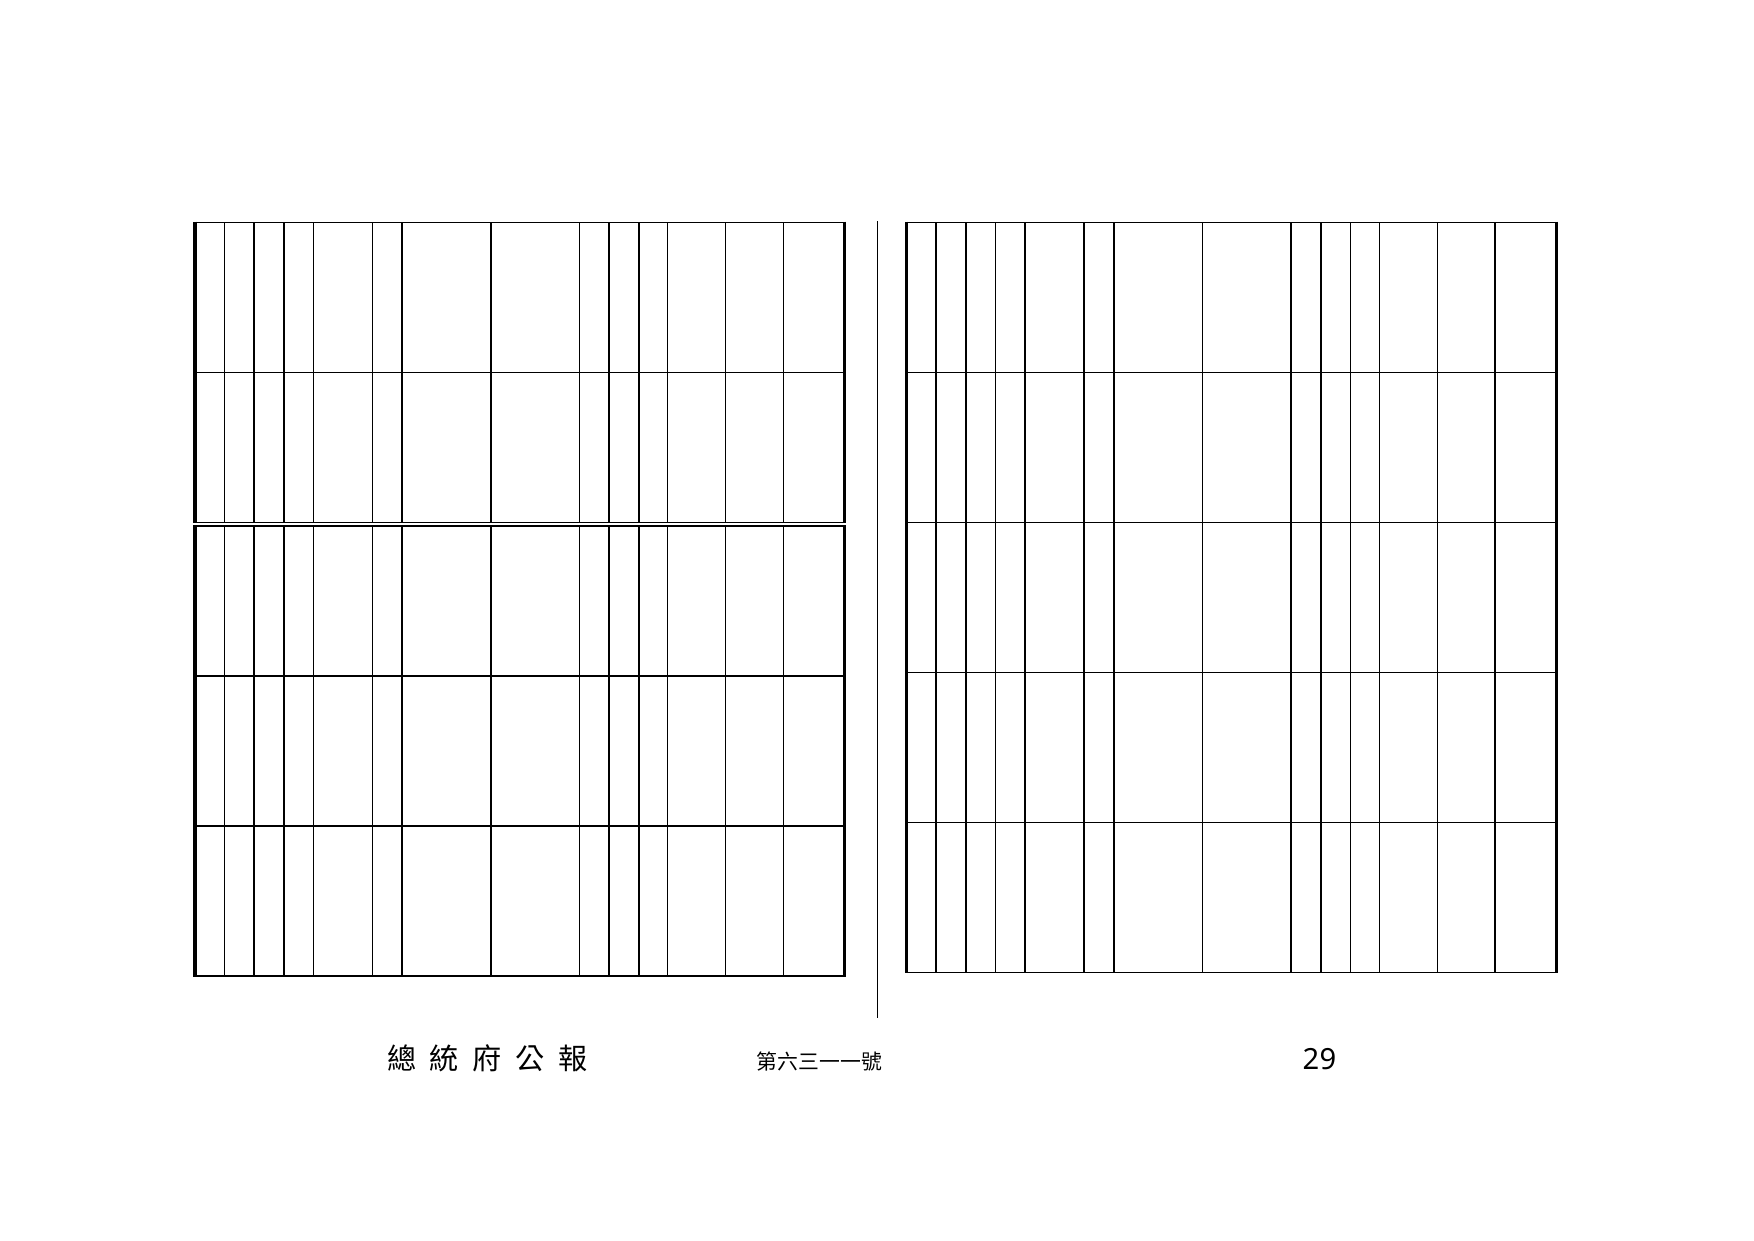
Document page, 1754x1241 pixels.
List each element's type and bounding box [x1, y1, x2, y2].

table_cell [640, 827, 667, 975]
table_cell [1524, 823, 1555, 972]
table_cell [610, 827, 638, 975]
table_cell [1143, 673, 1173, 822]
table_cell [1262, 523, 1290, 672]
table_cell [1351, 823, 1379, 972]
table_header [197, 527, 224, 675]
table_cell [1085, 673, 1113, 822]
table_cell [668, 223, 697, 372]
table_cell [285, 827, 313, 975]
table_cell [1524, 373, 1555, 522]
table_cell [1232, 523, 1262, 672]
table_cell [908, 673, 935, 822]
table_cell [580, 827, 608, 975]
table_cell [937, 523, 965, 672]
table_cell [1203, 673, 1232, 822]
table_cell [1322, 523, 1350, 672]
table_cell [996, 673, 1024, 822]
table_cell [492, 677, 520, 825]
table_cell [1173, 823, 1202, 972]
table_cell [1115, 373, 1143, 522]
table_cell [1085, 373, 1113, 522]
table_cell [1496, 673, 1524, 822]
table_cell [225, 223, 253, 372]
table_cell [610, 677, 638, 825]
table_cell [1085, 223, 1113, 372]
table_cell [610, 373, 638, 522]
table_cell [668, 373, 697, 522]
table_cell [197, 223, 224, 372]
table_cell [314, 677, 343, 825]
table_cell [1524, 523, 1555, 672]
table_cell [908, 373, 935, 522]
table_cell [1380, 523, 1408, 672]
table_cell [784, 223, 812, 372]
table_cell [996, 523, 1024, 672]
table_cell [1438, 523, 1466, 672]
table_cell [1115, 823, 1143, 972]
table_cell [908, 223, 935, 372]
table_cell [255, 827, 283, 975]
table_header [755, 527, 783, 675]
table_cell [640, 223, 667, 372]
table_cell [967, 823, 995, 972]
table_cell [697, 373, 725, 522]
table_cell [373, 677, 401, 825]
table_cell [1322, 373, 1350, 522]
table_cell [1055, 223, 1083, 372]
table_cell [492, 373, 520, 522]
table_cell [1322, 673, 1350, 822]
table_cell [1351, 373, 1379, 522]
table_cell [1262, 673, 1290, 822]
table_cell [225, 373, 253, 522]
table_cell [1292, 673, 1320, 822]
table_cell [1055, 823, 1083, 972]
table_cell [314, 827, 343, 975]
table_header [285, 527, 313, 675]
table_cell [1026, 373, 1054, 522]
table_cell [1115, 523, 1143, 672]
table_cell [610, 223, 638, 372]
table_cell [1262, 823, 1290, 972]
table_cell [1496, 223, 1524, 372]
table_cell [314, 373, 343, 522]
table_cell [520, 373, 550, 522]
table_cell [996, 223, 1024, 372]
table_header [784, 527, 803, 675]
table_cell [908, 823, 935, 972]
table_cell [1203, 823, 1232, 972]
table_cell [580, 373, 608, 522]
table_cell [1085, 523, 1113, 672]
table_cell [1232, 673, 1262, 822]
table_cell [432, 223, 461, 372]
table_cell [755, 223, 783, 372]
table_header [343, 527, 372, 675]
table_cell [1496, 823, 1524, 972]
table_cell [343, 677, 372, 825]
table_cell [813, 373, 843, 522]
table_cell [225, 827, 253, 975]
table_cell [784, 373, 812, 522]
table_cell [1496, 373, 1524, 522]
table_cell [1055, 373, 1083, 522]
table_cell [1085, 823, 1113, 972]
table_cell [967, 673, 995, 822]
table_cell [1380, 673, 1408, 822]
table_header [803, 527, 822, 675]
table_cell [1143, 823, 1173, 972]
table_cell [461, 223, 490, 372]
table_cell [1466, 823, 1494, 972]
table_header [640, 527, 667, 675]
table_cell [1262, 223, 1290, 372]
table_cell [373, 223, 401, 372]
table_cell [1173, 673, 1202, 822]
table_cell [492, 827, 520, 975]
table_cell [1380, 823, 1408, 972]
table_cell [784, 827, 812, 975]
table_cell [373, 373, 401, 522]
table_cell [967, 223, 995, 372]
table_cell [285, 223, 313, 372]
table_cell [1322, 223, 1350, 372]
table_cell [908, 523, 935, 672]
table_header [550, 527, 579, 675]
table_cell [492, 223, 520, 372]
table_cell [1438, 823, 1466, 972]
table_header [255, 527, 283, 675]
table_cell [784, 677, 812, 825]
table_header [492, 527, 520, 675]
table_header [580, 527, 608, 675]
table_cell [343, 827, 372, 975]
table_cell [996, 373, 1024, 522]
table_header [668, 527, 697, 675]
table_cell [755, 373, 783, 522]
table_cell [697, 677, 725, 825]
table_cell [1466, 523, 1494, 672]
table_cell [726, 223, 754, 372]
table_cell [1438, 223, 1466, 372]
table_cell [580, 223, 608, 372]
table_cell [520, 677, 550, 825]
table_cell [1351, 673, 1379, 822]
table_cell [640, 677, 667, 825]
table_cell [1466, 223, 1494, 372]
table_cell [520, 223, 550, 372]
table_cell [668, 677, 697, 825]
table_cell [1292, 823, 1320, 972]
table_cell [1026, 673, 1054, 822]
table_cell [403, 373, 432, 522]
table_header [822, 527, 843, 675]
table_cell [1232, 223, 1262, 372]
table_cell [432, 373, 461, 522]
table_cell [697, 223, 725, 372]
table_cell [1203, 523, 1232, 672]
table_cell [755, 677, 783, 825]
table_header [373, 527, 401, 675]
table_cell [432, 827, 461, 975]
table_header [225, 527, 253, 675]
table_cell [550, 827, 579, 975]
table_cell [550, 677, 579, 825]
table_header [403, 527, 432, 675]
table_header [432, 527, 461, 675]
table_cell [1173, 523, 1202, 672]
table_cell [1438, 673, 1466, 822]
table_cell [1380, 223, 1408, 372]
table_cell [996, 823, 1024, 972]
table_cell [1026, 223, 1054, 372]
table_cell [1055, 523, 1083, 672]
table_cell [1438, 373, 1466, 522]
table_cell [1026, 523, 1054, 672]
table_cell [1408, 673, 1437, 822]
table_cell [1466, 373, 1494, 522]
table_cell [1203, 373, 1232, 522]
table_cell [1408, 523, 1437, 672]
table_cell [373, 827, 401, 975]
table_cell [550, 223, 579, 372]
table_cell [403, 677, 432, 825]
table_cell [813, 223, 843, 372]
table_header [461, 527, 490, 675]
table_cell [697, 827, 725, 975]
table_cell [1026, 823, 1054, 972]
table_cell [813, 677, 843, 825]
table_header [610, 527, 638, 675]
table_cell [1292, 373, 1320, 522]
table_cell [343, 223, 372, 372]
table_cell [314, 223, 343, 372]
table_cell [225, 677, 253, 825]
table_cell [432, 677, 461, 825]
table_cell [1524, 673, 1555, 822]
table_cell [285, 373, 313, 522]
table_cell [1496, 523, 1524, 672]
table_header [314, 527, 343, 675]
table_cell [1408, 823, 1437, 972]
table_cell [937, 223, 965, 372]
table_cell [403, 223, 432, 372]
table_cell [403, 827, 432, 975]
table_cell [520, 827, 550, 975]
table_cell [937, 373, 965, 522]
table_cell [1292, 223, 1320, 372]
table_cell [1408, 223, 1437, 372]
table_cell [967, 373, 995, 522]
table_cell [197, 677, 224, 825]
table_cell [1143, 373, 1173, 522]
table_cell [461, 373, 490, 522]
table_cell [343, 373, 372, 522]
table_cell [1115, 673, 1143, 822]
table_cell [1466, 673, 1494, 822]
table_cell [255, 373, 283, 522]
table_cell [1232, 823, 1262, 972]
table_cell [461, 827, 490, 975]
table_cell [726, 827, 754, 975]
table_cell [1262, 373, 1290, 522]
table_header [520, 527, 550, 675]
table_header [726, 527, 754, 675]
table_cell [668, 827, 697, 975]
table_cell [1232, 373, 1262, 522]
table_cell [1115, 223, 1143, 372]
table_cell [255, 223, 283, 372]
table_cell [1143, 523, 1173, 672]
table_cell [755, 827, 783, 975]
table_cell [197, 827, 224, 975]
table_cell [550, 373, 579, 522]
table_cell [197, 373, 224, 522]
table_cell [580, 677, 608, 825]
table_cell [255, 677, 283, 825]
table_cell [1203, 223, 1232, 372]
table_cell [967, 523, 995, 672]
table_cell [1143, 223, 1173, 372]
table_cell [640, 373, 667, 522]
table_cell [813, 827, 843, 975]
table_cell [285, 677, 313, 825]
table_cell [726, 677, 754, 825]
table_cell [1173, 223, 1202, 372]
table_cell [1524, 223, 1555, 372]
table_cell [1351, 223, 1379, 372]
table_cell [726, 373, 754, 522]
table_cell [1322, 823, 1350, 972]
table_cell [461, 677, 490, 825]
table_cell [937, 673, 965, 822]
table_cell [1408, 373, 1437, 522]
table_cell [1173, 373, 1202, 522]
table_cell [1055, 673, 1083, 822]
table_header [697, 527, 725, 675]
table_cell [1380, 373, 1408, 522]
table_cell [1292, 523, 1320, 672]
table_cell [937, 823, 965, 972]
table_cell [1351, 523, 1379, 672]
